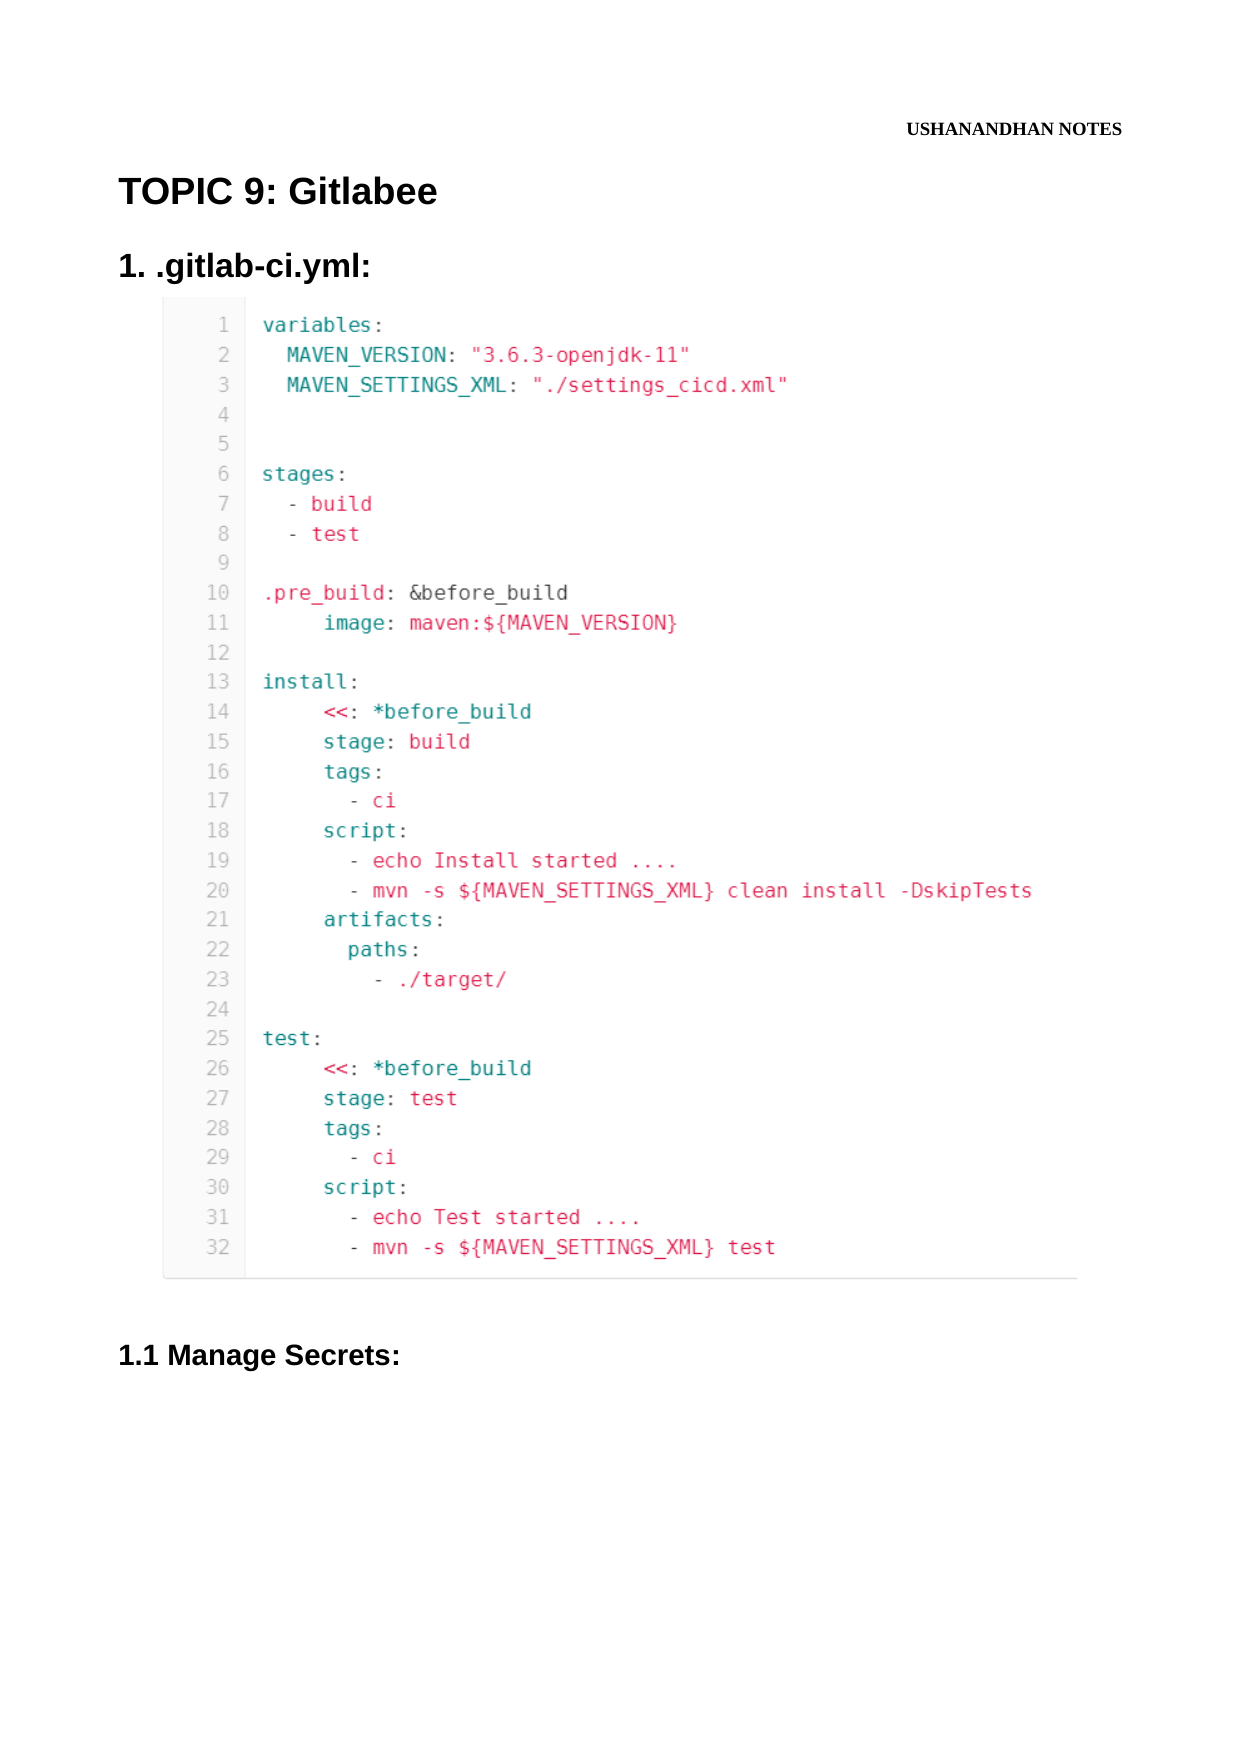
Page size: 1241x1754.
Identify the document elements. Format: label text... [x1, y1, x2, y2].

subtitle 1. .gitlab-ci.yml: [118, 246, 1122, 285]
subtitle TOPIC 9: Gitlabee [118, 169, 1122, 213]
picture [162, 297, 1078, 1283]
subtitle 1.1 Manage Secrets: [118, 1338, 1122, 1372]
